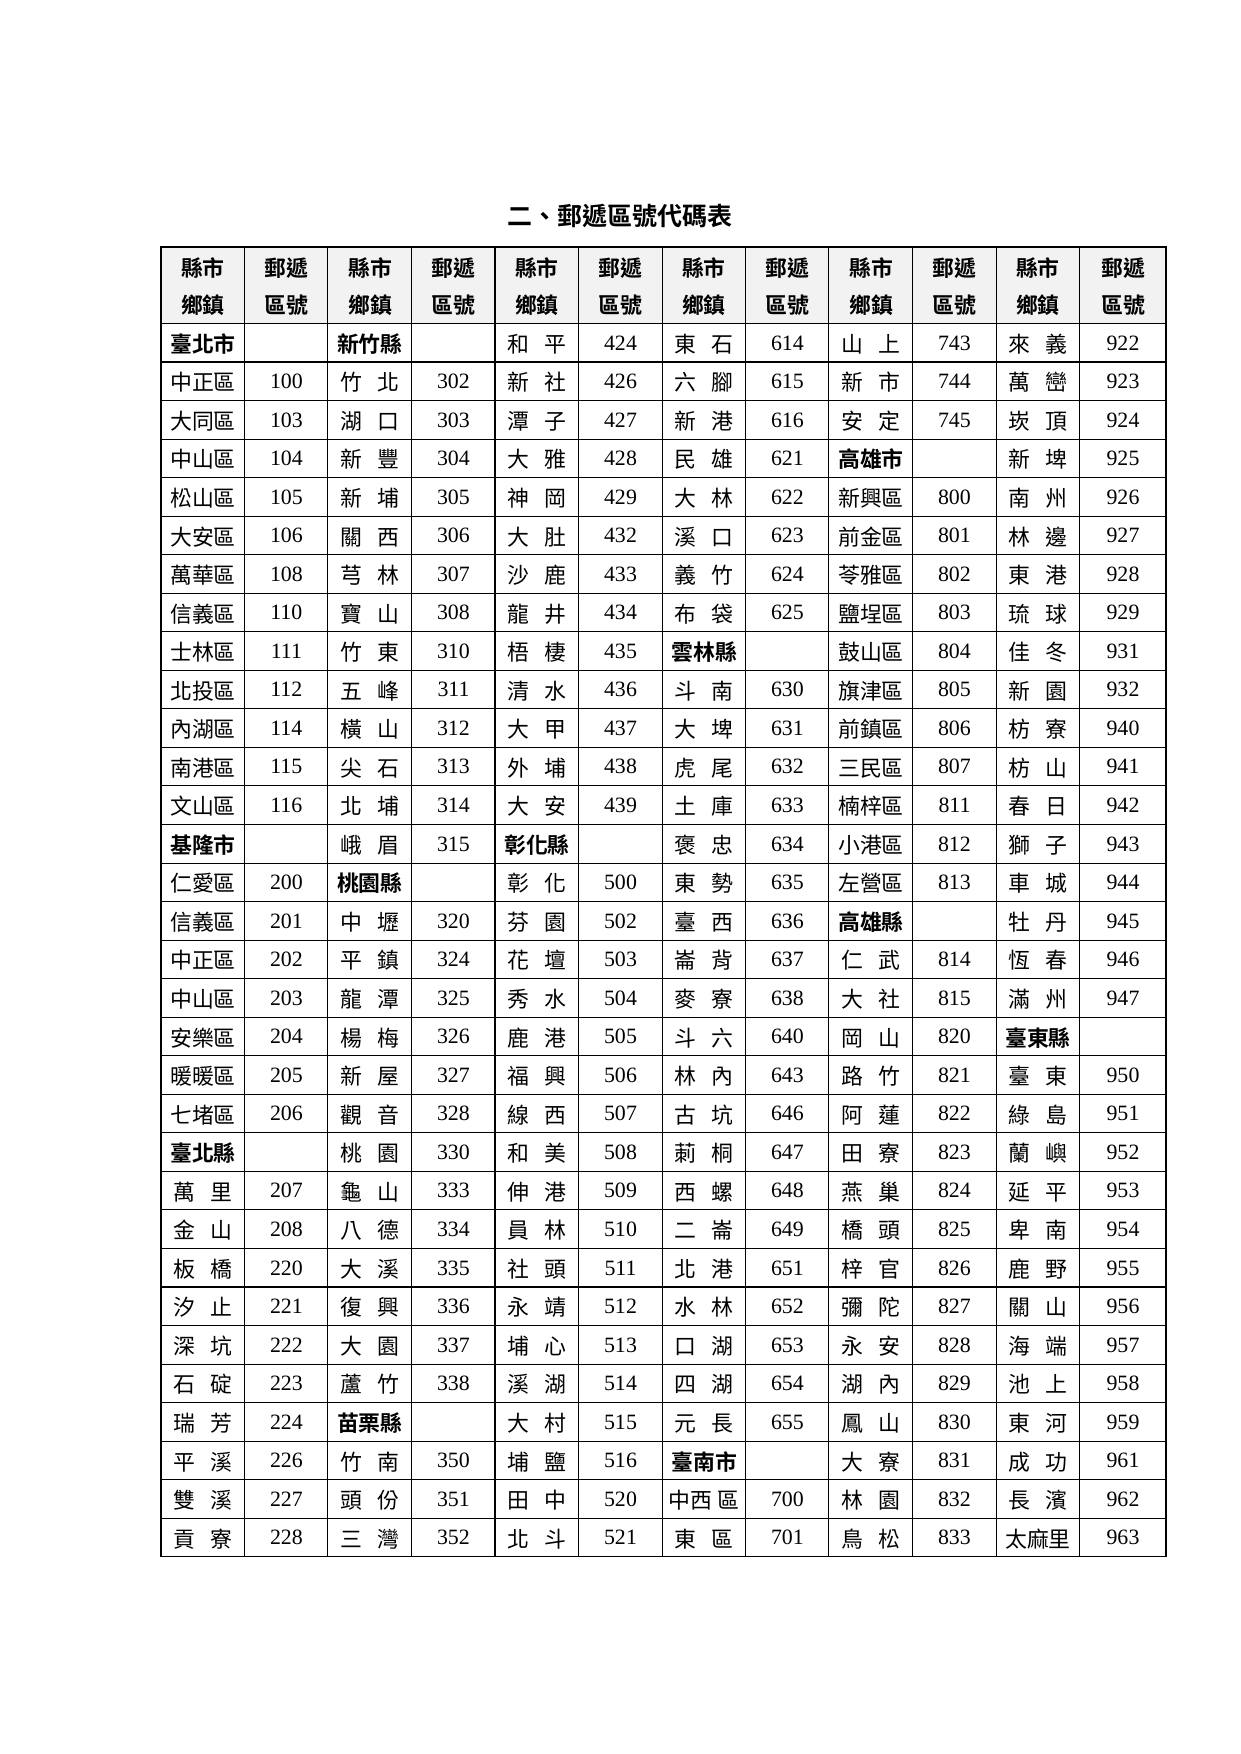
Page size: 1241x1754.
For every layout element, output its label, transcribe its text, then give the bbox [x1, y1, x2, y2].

table_cell 芬 園 [496, 902, 578, 939]
table_cell 315 [412, 825, 494, 862]
table_cell 頭 份 [328, 1480, 411, 1518]
table_cell 沙 鹿 [496, 555, 578, 593]
table_cell 952 [1080, 1133, 1165, 1171]
table_cell 647 [746, 1133, 828, 1171]
table_cell 624 [746, 555, 828, 593]
table_cell 竹 東 [328, 632, 411, 670]
table_cell 201 [245, 902, 327, 939]
table_cell 竹 北 [328, 363, 411, 400]
table_cell 510 [579, 1210, 662, 1248]
table_cell 330 [412, 1133, 494, 1171]
table_cell 大 雅 [496, 440, 578, 477]
table_cell [579, 825, 662, 862]
table_cell 新興區 [829, 478, 912, 516]
table_cell 燕 巢 [829, 1172, 912, 1209]
table_cell 434 [579, 594, 662, 631]
table_cell 631 [746, 709, 828, 747]
table_cell 岡 山 [829, 1018, 912, 1055]
table_cell 928 [1080, 555, 1165, 593]
table_cell 尖 石 [328, 748, 411, 785]
table_cell 338 [412, 1365, 494, 1402]
table_cell 瑞 芳 [162, 1403, 244, 1441]
table_cell 205 [245, 1056, 327, 1094]
table_cell 424 [579, 324, 662, 361]
table_cell 社 頭 [496, 1249, 578, 1286]
table_cell 116 [245, 786, 327, 824]
table_cell 大 安 [496, 786, 578, 824]
table_cell 951 [1080, 1095, 1165, 1132]
table_cell 800 [913, 478, 996, 516]
table_cell 947 [1080, 979, 1165, 1017]
table_cell 成 功 [997, 1442, 1079, 1479]
table_cell 646 [746, 1095, 828, 1132]
table_cell 110 [245, 594, 327, 631]
table_cell 815 [913, 979, 996, 1017]
table_cell 615 [746, 363, 828, 400]
table_cell 莿 桐 [663, 1133, 745, 1171]
table_cell 505 [579, 1018, 662, 1055]
table_cell 新 園 [997, 671, 1079, 708]
table_cell 514 [579, 1365, 662, 1402]
table_cell 826 [913, 1249, 996, 1286]
table_cell 汐 止 [162, 1288, 244, 1325]
table_cell 斗 六 [663, 1018, 745, 1055]
table_cell 虎 尾 [663, 748, 745, 785]
table_cell 神 岡 [496, 478, 578, 516]
table_cell 外 埔 [496, 748, 578, 785]
table_cell 324 [412, 941, 494, 978]
table_cell 822 [913, 1095, 996, 1132]
table_cell 新 社 [496, 363, 578, 400]
table_cell [746, 1442, 828, 1479]
table_cell 312 [412, 709, 494, 747]
table_cell 520 [579, 1480, 662, 1518]
table_cell 福 興 [496, 1056, 578, 1094]
table_cell 502 [579, 902, 662, 939]
table_cell 638 [746, 979, 828, 1017]
table_cell 卑 南 [997, 1210, 1079, 1248]
table_cell 清 水 [496, 671, 578, 708]
table_cell 221 [245, 1288, 327, 1325]
table_cell 436 [579, 671, 662, 708]
table_cell 227 [245, 1480, 327, 1518]
table_cell 池 上 [997, 1365, 1079, 1402]
table_cell 伸 港 [496, 1172, 578, 1209]
table_cell 崙 背 [663, 941, 745, 978]
table_cell 813 [913, 864, 996, 901]
table_cell 427 [579, 401, 662, 438]
table_header 郵遞 區號 [1080, 248, 1165, 323]
table_cell 326 [412, 1018, 494, 1055]
table_cell 955 [1080, 1249, 1165, 1286]
table_cell [245, 324, 327, 361]
table_cell 923 [1080, 363, 1165, 400]
table_cell 三民區 [829, 748, 912, 785]
table_cell 義 竹 [663, 555, 745, 593]
table_cell 楠梓區 [829, 786, 912, 824]
text 二、郵遞區號代碼表 [187, 196, 1053, 233]
table_cell 埔 鹽 [496, 1442, 578, 1479]
table_cell 大 園 [328, 1326, 411, 1363]
table_cell 北投區 [162, 671, 244, 708]
table_cell 山 上 [829, 324, 912, 361]
table_cell 812 [913, 825, 996, 862]
table_header 縣市 鄉鎮 [162, 248, 244, 323]
table_cell 大 村 [496, 1403, 578, 1441]
table_cell 新 豐 [328, 440, 411, 477]
table_header 郵遞 區號 [579, 248, 662, 323]
table_cell 苓雅區 [829, 555, 912, 593]
table_cell 花 壇 [496, 941, 578, 978]
table_cell 652 [746, 1288, 828, 1325]
table_cell 元 長 [663, 1403, 745, 1441]
table_cell 士林區 [162, 632, 244, 670]
table_cell 503 [579, 941, 662, 978]
table_cell 622 [746, 478, 828, 516]
table_cell 大安區 [162, 517, 244, 554]
table_cell 308 [412, 594, 494, 631]
table_cell 954 [1080, 1210, 1165, 1248]
table_cell 226 [245, 1442, 327, 1479]
table_cell 崁 頂 [997, 401, 1079, 438]
table_cell 337 [412, 1326, 494, 1363]
table_cell 204 [245, 1018, 327, 1055]
table_cell 林 內 [663, 1056, 745, 1094]
table_cell 彰 化 [496, 864, 578, 901]
table_cell 509 [579, 1172, 662, 1209]
table_cell 田 寮 [829, 1133, 912, 1171]
table_cell 西 螺 [663, 1172, 745, 1209]
table_cell 中山區 [162, 979, 244, 1017]
table_cell [245, 825, 327, 862]
table_cell 429 [579, 478, 662, 516]
table_cell 224 [245, 1403, 327, 1441]
table_cell 布 袋 [663, 594, 745, 631]
table_cell 四 湖 [663, 1365, 745, 1402]
table_cell 秀 水 [496, 979, 578, 1017]
table_cell 111 [245, 632, 327, 670]
table_cell 432 [579, 517, 662, 554]
table_cell 303 [412, 401, 494, 438]
table_cell 鼓山區 [829, 632, 912, 670]
table_cell 623 [746, 517, 828, 554]
table_cell 945 [1080, 902, 1165, 939]
table_cell 松山區 [162, 478, 244, 516]
table_cell 108 [245, 555, 327, 593]
table_cell 821 [913, 1056, 996, 1094]
table_cell 927 [1080, 517, 1165, 554]
table_cell 梧 棲 [496, 632, 578, 670]
table_cell 永 靖 [496, 1288, 578, 1325]
table_cell 大 溪 [328, 1249, 411, 1286]
table_cell 三 灣 [328, 1519, 411, 1556]
table_cell 旗津區 [829, 671, 912, 708]
table_cell 萬 巒 [997, 363, 1079, 400]
table_cell 636 [746, 902, 828, 939]
table_cell 633 [746, 786, 828, 824]
table_cell 基隆市 [162, 825, 244, 862]
table_cell [412, 324, 494, 361]
table_cell 625 [746, 594, 828, 631]
table_cell 953 [1080, 1172, 1165, 1209]
table_cell 褒 忠 [663, 825, 745, 862]
table_cell 640 [746, 1018, 828, 1055]
table_header 郵遞 區號 [746, 248, 828, 323]
table_cell 桃 園 [328, 1133, 411, 1171]
table_cell 暖暖區 [162, 1056, 244, 1094]
table_cell 511 [579, 1249, 662, 1286]
table_cell 805 [913, 671, 996, 708]
table_cell 高雄市 [829, 440, 912, 477]
table_cell 中正區 [162, 363, 244, 400]
table_cell 林 園 [829, 1480, 912, 1518]
table_cell 635 [746, 864, 828, 901]
table_cell 306 [412, 517, 494, 554]
table_cell 203 [245, 979, 327, 1017]
table_cell 220 [245, 1249, 327, 1286]
table_cell 616 [746, 401, 828, 438]
table_cell 臺 西 [663, 902, 745, 939]
table_cell 信義區 [162, 902, 244, 939]
table_cell 806 [913, 709, 996, 747]
table_cell 832 [913, 1480, 996, 1518]
table_cell 313 [412, 748, 494, 785]
table_cell 803 [913, 594, 996, 631]
table_header 縣市 鄉鎮 [496, 248, 578, 323]
table_cell [245, 1133, 327, 1171]
table_cell 206 [245, 1095, 327, 1132]
table_cell 807 [913, 748, 996, 785]
table_cell 枋 寮 [997, 709, 1079, 747]
table_cell 648 [746, 1172, 828, 1209]
table_cell 828 [913, 1326, 996, 1363]
table_cell 新 港 [663, 401, 745, 438]
table_cell 104 [245, 440, 327, 477]
table_cell 200 [245, 864, 327, 901]
table_cell 大 寮 [829, 1442, 912, 1479]
table_cell 二 崙 [663, 1210, 745, 1248]
table_cell 竹 南 [328, 1442, 411, 1479]
table_header 郵遞 區號 [245, 248, 327, 323]
table_cell 959 [1080, 1403, 1165, 1441]
table_cell 寶 山 [328, 594, 411, 631]
table_cell 632 [746, 748, 828, 785]
table_cell 太麻里 [997, 1519, 1079, 1556]
table_cell 春 日 [997, 786, 1079, 824]
table_cell 802 [913, 555, 996, 593]
table_cell 龍 井 [496, 594, 578, 631]
table_cell 新 市 [829, 363, 912, 400]
table_cell 428 [579, 440, 662, 477]
table_cell 溪 口 [663, 517, 745, 554]
table_cell 苗栗縣 [328, 1403, 411, 1441]
table_cell 獅 子 [997, 825, 1079, 862]
table_cell 安樂區 [162, 1018, 244, 1055]
table_cell 芎 林 [328, 555, 411, 593]
table_cell 310 [412, 632, 494, 670]
table_cell 654 [746, 1365, 828, 1402]
table_cell 關 山 [997, 1288, 1079, 1325]
table_cell 829 [913, 1365, 996, 1402]
table_cell 924 [1080, 401, 1165, 438]
table_cell 左營區 [829, 864, 912, 901]
table_cell 仁 武 [829, 941, 912, 978]
table_cell 來 義 [997, 324, 1079, 361]
table_cell 833 [913, 1519, 996, 1556]
table_cell 七堵區 [162, 1095, 244, 1132]
table_cell 307 [412, 555, 494, 593]
table_cell 438 [579, 748, 662, 785]
table_cell 621 [746, 440, 828, 477]
table_cell 臺東縣 [997, 1018, 1079, 1055]
table_cell 352 [412, 1519, 494, 1556]
table_cell 655 [746, 1403, 828, 1441]
table_cell 新竹縣 [328, 324, 411, 361]
table_cell 新 屋 [328, 1056, 411, 1094]
table_cell 大 埤 [663, 709, 745, 747]
table_cell 103 [245, 401, 327, 438]
table_cell 恆 春 [997, 941, 1079, 978]
table_cell 蘭 嶼 [997, 1133, 1079, 1171]
table_cell 高雄縣 [829, 902, 912, 939]
table_cell 962 [1080, 1480, 1165, 1518]
table_cell 435 [579, 632, 662, 670]
table_cell 臺北市 [162, 324, 244, 361]
table_header 縣市 鄉鎮 [829, 248, 912, 323]
table_cell 金 山 [162, 1210, 244, 1248]
table_cell 956 [1080, 1288, 1165, 1325]
table_cell 931 [1080, 632, 1165, 670]
table_cell 安 定 [829, 401, 912, 438]
table_cell 926 [1080, 478, 1165, 516]
table_cell 824 [913, 1172, 996, 1209]
table_cell 湖 口 [328, 401, 411, 438]
table_cell 大 林 [663, 478, 745, 516]
table_cell 臺 東 [997, 1056, 1079, 1094]
table_cell 六 腳 [663, 363, 745, 400]
table_cell 平 鎮 [328, 941, 411, 978]
table_cell 521 [579, 1519, 662, 1556]
table_cell 永 安 [829, 1326, 912, 1363]
table_cell 961 [1080, 1442, 1165, 1479]
table_cell 龜 山 [328, 1172, 411, 1209]
table_cell 823 [913, 1133, 996, 1171]
table_cell 線 西 [496, 1095, 578, 1132]
table_cell 和 平 [496, 324, 578, 361]
table_cell 630 [746, 671, 828, 708]
table_cell 溪 湖 [496, 1365, 578, 1402]
table_cell 南 州 [997, 478, 1079, 516]
table_cell 中西 區 [663, 1480, 745, 1518]
table_cell 橫 山 [328, 709, 411, 747]
table_cell 700 [746, 1480, 828, 1518]
table_cell 南港區 [162, 748, 244, 785]
table_cell 302 [412, 363, 494, 400]
table_cell 琉 球 [997, 594, 1079, 631]
table_cell 東 區 [663, 1519, 745, 1556]
table_cell 中 壢 [328, 902, 411, 939]
table_cell 208 [245, 1210, 327, 1248]
table_cell 333 [412, 1172, 494, 1209]
table_cell 350 [412, 1442, 494, 1479]
table_cell [412, 864, 494, 901]
table_cell 515 [579, 1403, 662, 1441]
table_cell 彰化縣 [496, 825, 578, 862]
table_cell 北 港 [663, 1249, 745, 1286]
table_cell 斗 南 [663, 671, 745, 708]
table_cell 文山區 [162, 786, 244, 824]
table_cell 板 橋 [162, 1249, 244, 1286]
table_cell [412, 1403, 494, 1441]
table_cell 水 林 [663, 1288, 745, 1325]
table_cell 327 [412, 1056, 494, 1094]
table_cell 仁愛區 [162, 864, 244, 901]
table_cell 745 [913, 401, 996, 438]
table_cell 743 [913, 324, 996, 361]
table_cell 701 [746, 1519, 828, 1556]
table_cell 新 埤 [997, 440, 1079, 477]
table_cell 820 [913, 1018, 996, 1055]
table_cell 口 湖 [663, 1326, 745, 1363]
table_cell 320 [412, 902, 494, 939]
table_cell 潭 子 [496, 401, 578, 438]
table_cell 佳 冬 [997, 632, 1079, 670]
table_cell 滿 州 [997, 979, 1079, 1017]
table_cell 311 [412, 671, 494, 708]
table_cell 橋 頭 [829, 1210, 912, 1248]
table_cell 335 [412, 1249, 494, 1286]
table_cell 東 石 [663, 324, 745, 361]
table_cell 801 [913, 517, 996, 554]
table_cell 彌 陀 [829, 1288, 912, 1325]
table_cell 信義區 [162, 594, 244, 631]
table_cell 114 [245, 709, 327, 747]
table_cell 臺北縣 [162, 1133, 244, 1171]
table_cell 大 甲 [496, 709, 578, 747]
table_cell 員 林 [496, 1210, 578, 1248]
table_cell 萬 里 [162, 1172, 244, 1209]
table_cell 林 邊 [997, 517, 1079, 554]
table_cell 941 [1080, 748, 1165, 785]
table_cell 石 碇 [162, 1365, 244, 1402]
table_cell 115 [245, 748, 327, 785]
table_cell 963 [1080, 1519, 1165, 1556]
table_cell 831 [913, 1442, 996, 1479]
table_cell 351 [412, 1480, 494, 1518]
table_cell 牡 丹 [997, 902, 1079, 939]
table_cell 649 [746, 1210, 828, 1248]
table_header 縣市 鄉鎮 [328, 248, 411, 323]
table_cell 鹽埕區 [829, 594, 912, 631]
table_cell 207 [245, 1172, 327, 1209]
table_cell 305 [412, 478, 494, 516]
table_cell 223 [245, 1365, 327, 1402]
table_cell [746, 632, 828, 670]
table_cell 路 竹 [829, 1056, 912, 1094]
table_cell 222 [245, 1326, 327, 1363]
table_cell 804 [913, 632, 996, 670]
table_cell 平 溪 [162, 1442, 244, 1479]
table_cell 922 [1080, 324, 1165, 361]
table_cell 海 端 [997, 1326, 1079, 1363]
table_cell 前金區 [829, 517, 912, 554]
table_cell 車 城 [997, 864, 1079, 901]
table_cell 枋 山 [997, 748, 1079, 785]
table_cell 中正區 [162, 941, 244, 978]
table_cell 651 [746, 1249, 828, 1286]
table_header 郵遞 區號 [412, 248, 494, 323]
table_cell 426 [579, 363, 662, 400]
table_cell 內湖區 [162, 709, 244, 747]
table_header 縣市 鄉鎮 [997, 248, 1079, 323]
table_cell 桃園縣 [328, 864, 411, 901]
table_cell 民 雄 [663, 440, 745, 477]
table_cell 土 庫 [663, 786, 745, 824]
table_cell 綠 島 [997, 1095, 1079, 1132]
table_cell 929 [1080, 594, 1165, 631]
table_cell 437 [579, 709, 662, 747]
table_cell 325 [412, 979, 494, 1017]
table_cell 復 興 [328, 1288, 411, 1325]
table_cell 延 平 [997, 1172, 1079, 1209]
table_header 縣市 鄉鎮 [663, 248, 745, 323]
table_cell 506 [579, 1056, 662, 1094]
table_cell 長 濱 [997, 1480, 1079, 1518]
table_cell 深 坑 [162, 1326, 244, 1363]
table_header 郵遞 區號 [913, 248, 996, 323]
table_cell 大 肚 [496, 517, 578, 554]
table_cell 106 [245, 517, 327, 554]
table_cell 萬華區 [162, 555, 244, 593]
table_cell 梓 官 [829, 1249, 912, 1286]
table_cell 944 [1080, 864, 1165, 901]
table_cell 雙 溪 [162, 1480, 244, 1518]
table_cell 946 [1080, 941, 1165, 978]
table_cell 龍 潭 [328, 979, 411, 1017]
table_cell 東 港 [997, 555, 1079, 593]
table_cell 東 河 [997, 1403, 1079, 1441]
table_cell 314 [412, 786, 494, 824]
table_cell 304 [412, 440, 494, 477]
table_cell 關 西 [328, 517, 411, 554]
table_cell 932 [1080, 671, 1165, 708]
table_cell 614 [746, 324, 828, 361]
table_cell 830 [913, 1403, 996, 1441]
table_cell 新 埔 [328, 478, 411, 516]
table_cell 958 [1080, 1365, 1165, 1402]
table_cell 小港區 [829, 825, 912, 862]
table_cell 512 [579, 1288, 662, 1325]
table_cell 504 [579, 979, 662, 1017]
table_cell 744 [913, 363, 996, 400]
table_cell 814 [913, 941, 996, 978]
table_cell 943 [1080, 825, 1165, 862]
table_cell 811 [913, 786, 996, 824]
table_cell 麥 寮 [663, 979, 745, 1017]
table_cell 925 [1080, 440, 1165, 477]
table_cell 楊 梅 [328, 1018, 411, 1055]
table_cell 439 [579, 786, 662, 824]
table_cell 433 [579, 555, 662, 593]
table_cell 觀 音 [328, 1095, 411, 1132]
table_cell 940 [1080, 709, 1165, 747]
table_cell 643 [746, 1056, 828, 1094]
table_cell 513 [579, 1326, 662, 1363]
table_cell 334 [412, 1210, 494, 1248]
table_cell 950 [1080, 1056, 1165, 1094]
table_cell 鹿 野 [997, 1249, 1079, 1286]
table_cell 湖 內 [829, 1365, 912, 1402]
table_cell 北 埔 [328, 786, 411, 824]
table_cell 105 [245, 478, 327, 516]
table_cell 328 [412, 1095, 494, 1132]
table_cell 大同區 [162, 401, 244, 438]
table_cell 鳳 山 [829, 1403, 912, 1441]
table_cell 957 [1080, 1326, 1165, 1363]
table_cell 雲林縣 [663, 632, 745, 670]
table_cell 北 斗 [496, 1519, 578, 1556]
table_cell 貢 寮 [162, 1519, 244, 1556]
table_cell 前鎮區 [829, 709, 912, 747]
table_cell 637 [746, 941, 828, 978]
table_cell 508 [579, 1133, 662, 1171]
table_cell 和 美 [496, 1133, 578, 1171]
table_cell 田 中 [496, 1480, 578, 1518]
table_cell 827 [913, 1288, 996, 1325]
table_cell 蘆 竹 [328, 1365, 411, 1402]
table_cell 鳥 松 [829, 1519, 912, 1556]
table_cell 古 坑 [663, 1095, 745, 1132]
table_cell 峨 眉 [328, 825, 411, 862]
table_cell 825 [913, 1210, 996, 1248]
table_cell 942 [1080, 786, 1165, 824]
table_cell 516 [579, 1442, 662, 1479]
table_cell 653 [746, 1326, 828, 1363]
table_cell 埔 心 [496, 1326, 578, 1363]
table_cell [913, 902, 996, 939]
table_cell 中山區 [162, 440, 244, 477]
table_cell 東 勢 [663, 864, 745, 901]
table_cell 202 [245, 941, 327, 978]
table_cell 336 [412, 1288, 494, 1325]
table_cell 阿 蓮 [829, 1095, 912, 1132]
table_cell [913, 440, 996, 477]
table_cell 228 [245, 1519, 327, 1556]
table_cell 八 德 [328, 1210, 411, 1248]
table_cell 100 [245, 363, 327, 400]
table_cell 634 [746, 825, 828, 862]
table_cell [1080, 1018, 1165, 1055]
table_cell 臺南市 [663, 1442, 745, 1479]
table_cell 112 [245, 671, 327, 708]
table_cell 五 峰 [328, 671, 411, 708]
table_cell 大 社 [829, 979, 912, 1017]
table_cell 507 [579, 1095, 662, 1132]
table_cell 鹿 港 [496, 1018, 578, 1055]
table_cell 500 [579, 864, 662, 901]
